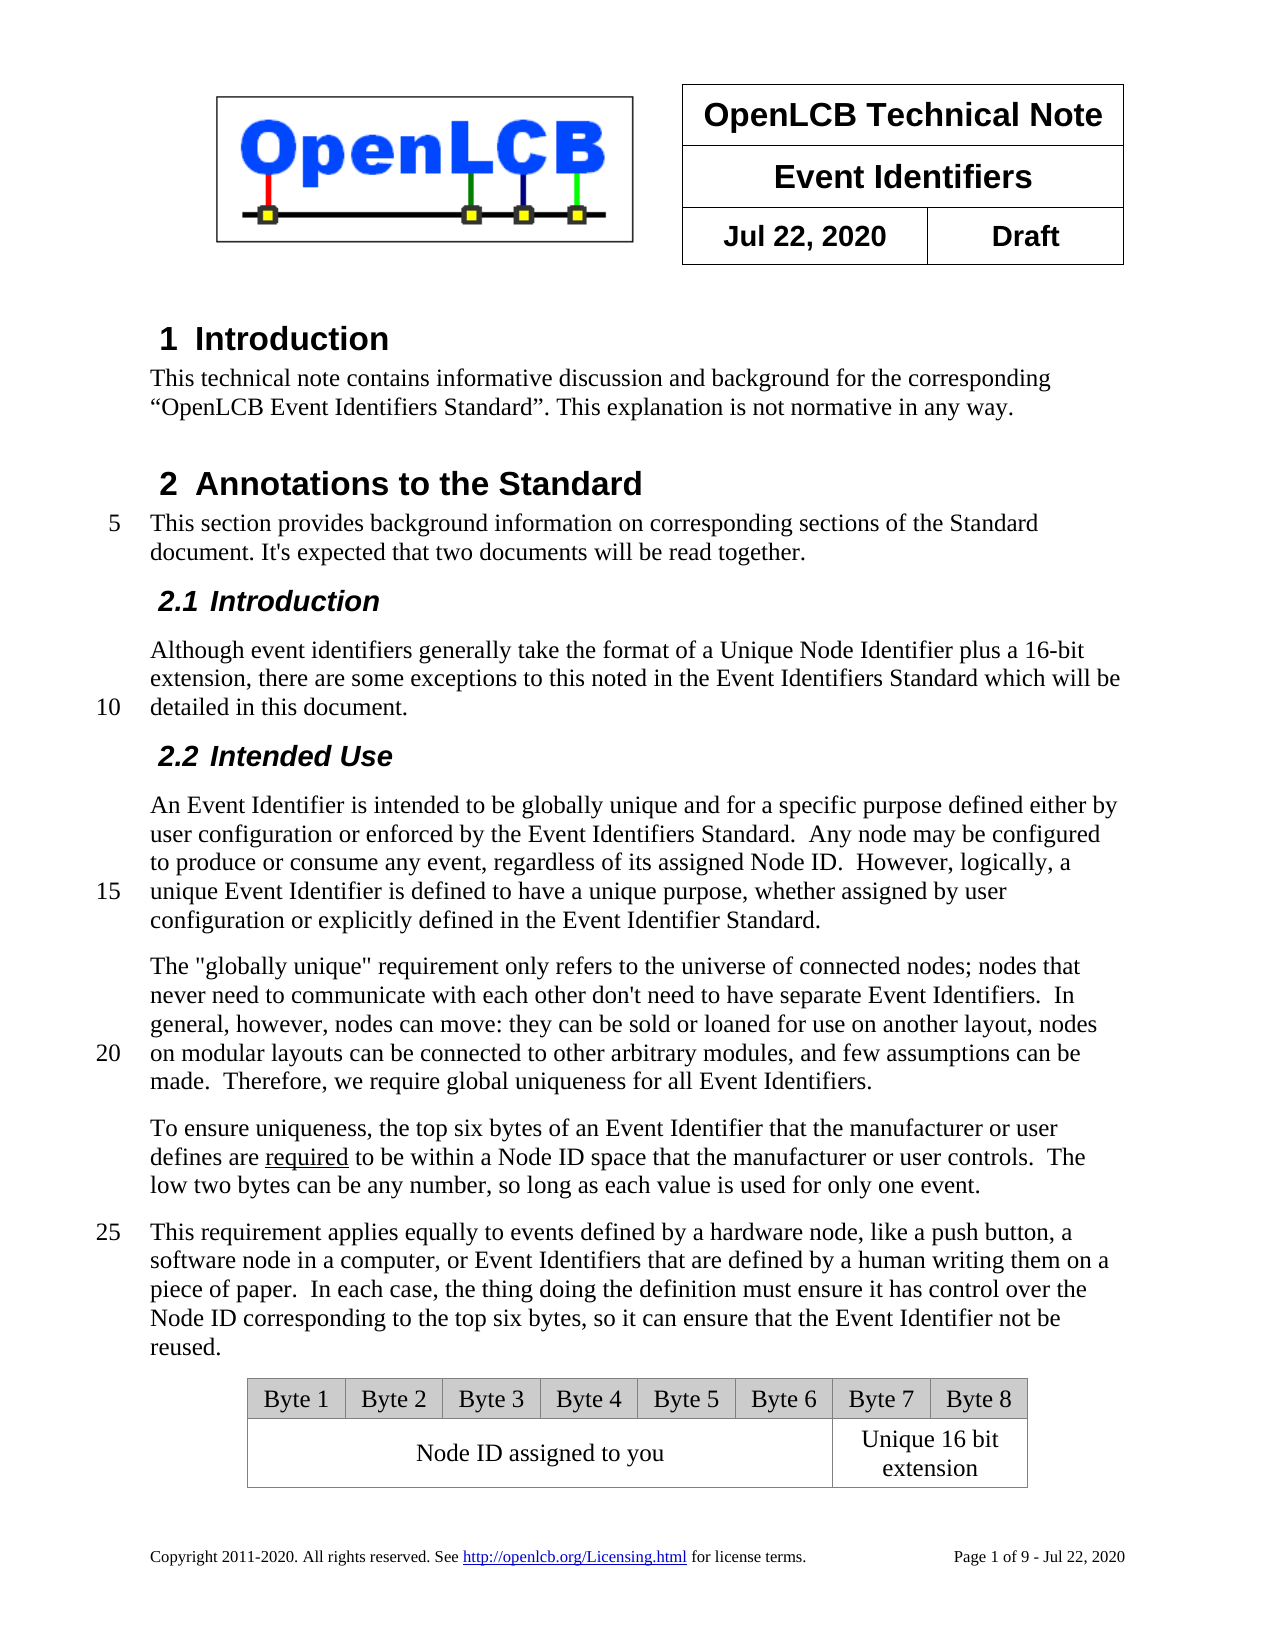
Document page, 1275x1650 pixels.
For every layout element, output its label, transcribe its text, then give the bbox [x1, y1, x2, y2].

subtitle Annotations to the Standard [150, 464, 1125, 502]
table_header Byte 7 [833, 1379, 930, 1418]
text An Event Identifier is intended to be globally unique and for a specific purpose defined either by user configuration or enforced by the Event Identifiers Standard. Any node may be configured to produce or consume any event, regardless of its assigned Node ID. However, logically, a unique Event Identifier is defined to have a unique purpose, whether assigned by user configuration or explicitly defined in the Event Identifier Standard. [150, 790, 1125, 934]
subtitle Introduction [150, 319, 1125, 357]
table_header Byte 8 [931, 1379, 1027, 1418]
text Although event identifiers generally take the format of a Unique Node Identifier plus a 16-bit extension, there are some exceptions to this noted in the Event Identifiers Standard which will be detailed in this document. [150, 635, 1125, 721]
text To ensure uniqueness, the top six bytes of an Event Identifier that the manufacturer or user defines are required to be within a Node ID space that the manufacturer or user controls. The low two bytes can be any number, so long as each value is used for only one event. [150, 1113, 1125, 1199]
table_header Byte 2 [346, 1379, 442, 1418]
table_cell Unique 16 bit extension [833, 1419, 1027, 1487]
subtitle Intended Use [150, 739, 1125, 772]
text This technical note contains informative discussion and background for the corresponding “OpenLCB Event Identifiers Standard”. This explanation is not normative in any way. [150, 363, 1125, 421]
table_header Byte 1 [248, 1379, 345, 1418]
picture [215, 95, 635, 244]
subtitle Introduction [150, 583, 1125, 617]
table_header Byte 4 [541, 1379, 637, 1418]
table_header Byte 6 [736, 1379, 832, 1418]
text This section provides background information on corresponding sections of the Standard document. It's expected that two documents will be read together. [150, 508, 1125, 566]
text This requirement applies equally to events defined by a hardware node, like a push button, a software node in a computer, or Event Identifiers that are defined by a human writing them on a piece of paper. In each case, the thing doing the definition must ensure it has control over the Node ID corresponding to the top six bytes, so it can ensure that the Event Identifier not be reused. [150, 1217, 1125, 1361]
table_header Byte 5 [638, 1379, 735, 1418]
text The "globally unique" requirement only refers to the universe of connected nodes; nodes that never need to communicate with each other don't need to have separate Event Identifiers. In general, however, nodes can move: they can be sold or loaned for use on another layout, nodes on modular layouts can be connected to other arbitrary modules, and few assumptions can be made. Therefore, we require global uniqueness for all Event Identifiers. [150, 951, 1125, 1095]
table_cell Node ID assigned to you [248, 1419, 832, 1487]
table_header Byte 3 [443, 1379, 540, 1418]
